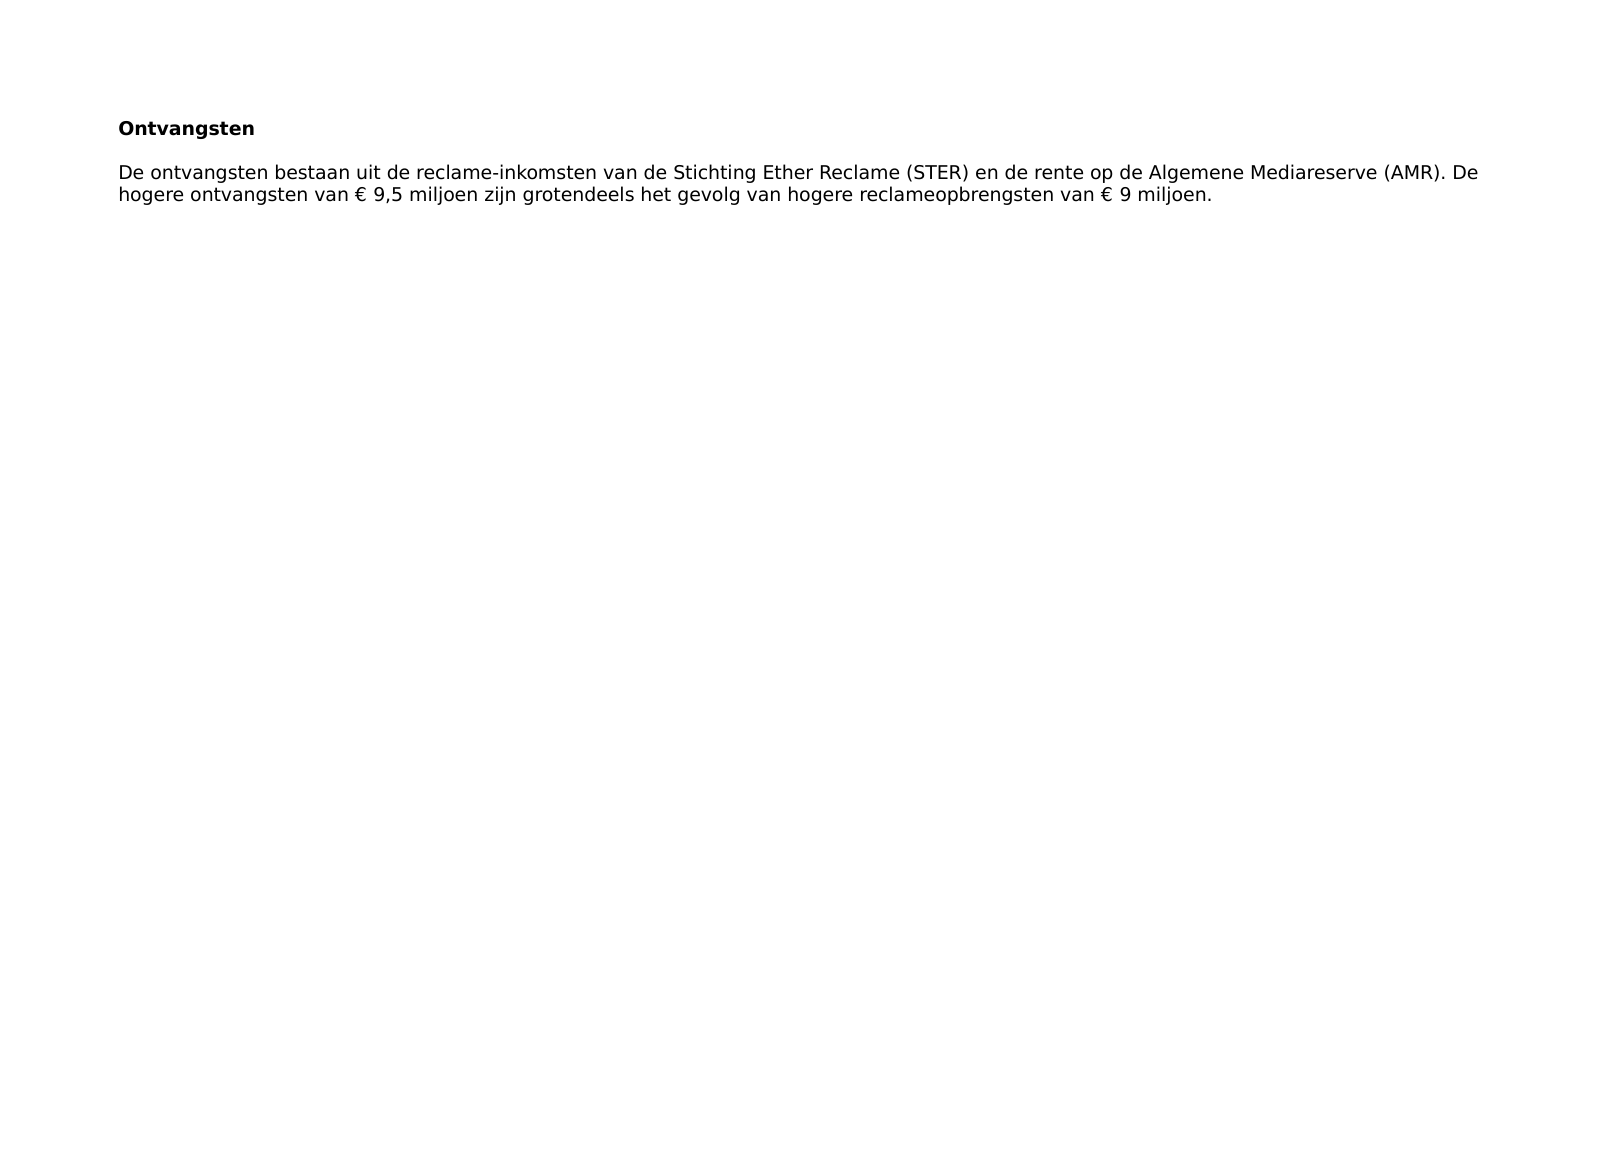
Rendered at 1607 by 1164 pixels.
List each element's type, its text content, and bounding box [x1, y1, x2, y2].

subtitle Ontvangsten [118, 118, 1488, 140]
text De ontvangsten bestaan uit de reclame-inkomsten van de Stichting Ether Reclame (STER) en de rente op de Algemene Mediareserve (AMR). De hogere ontvangsten van € 9,5 miljoen zijn grotendeels het gevolg van hogere reclameopbrengsten van € 9 miljoen. [118, 162, 1488, 206]
